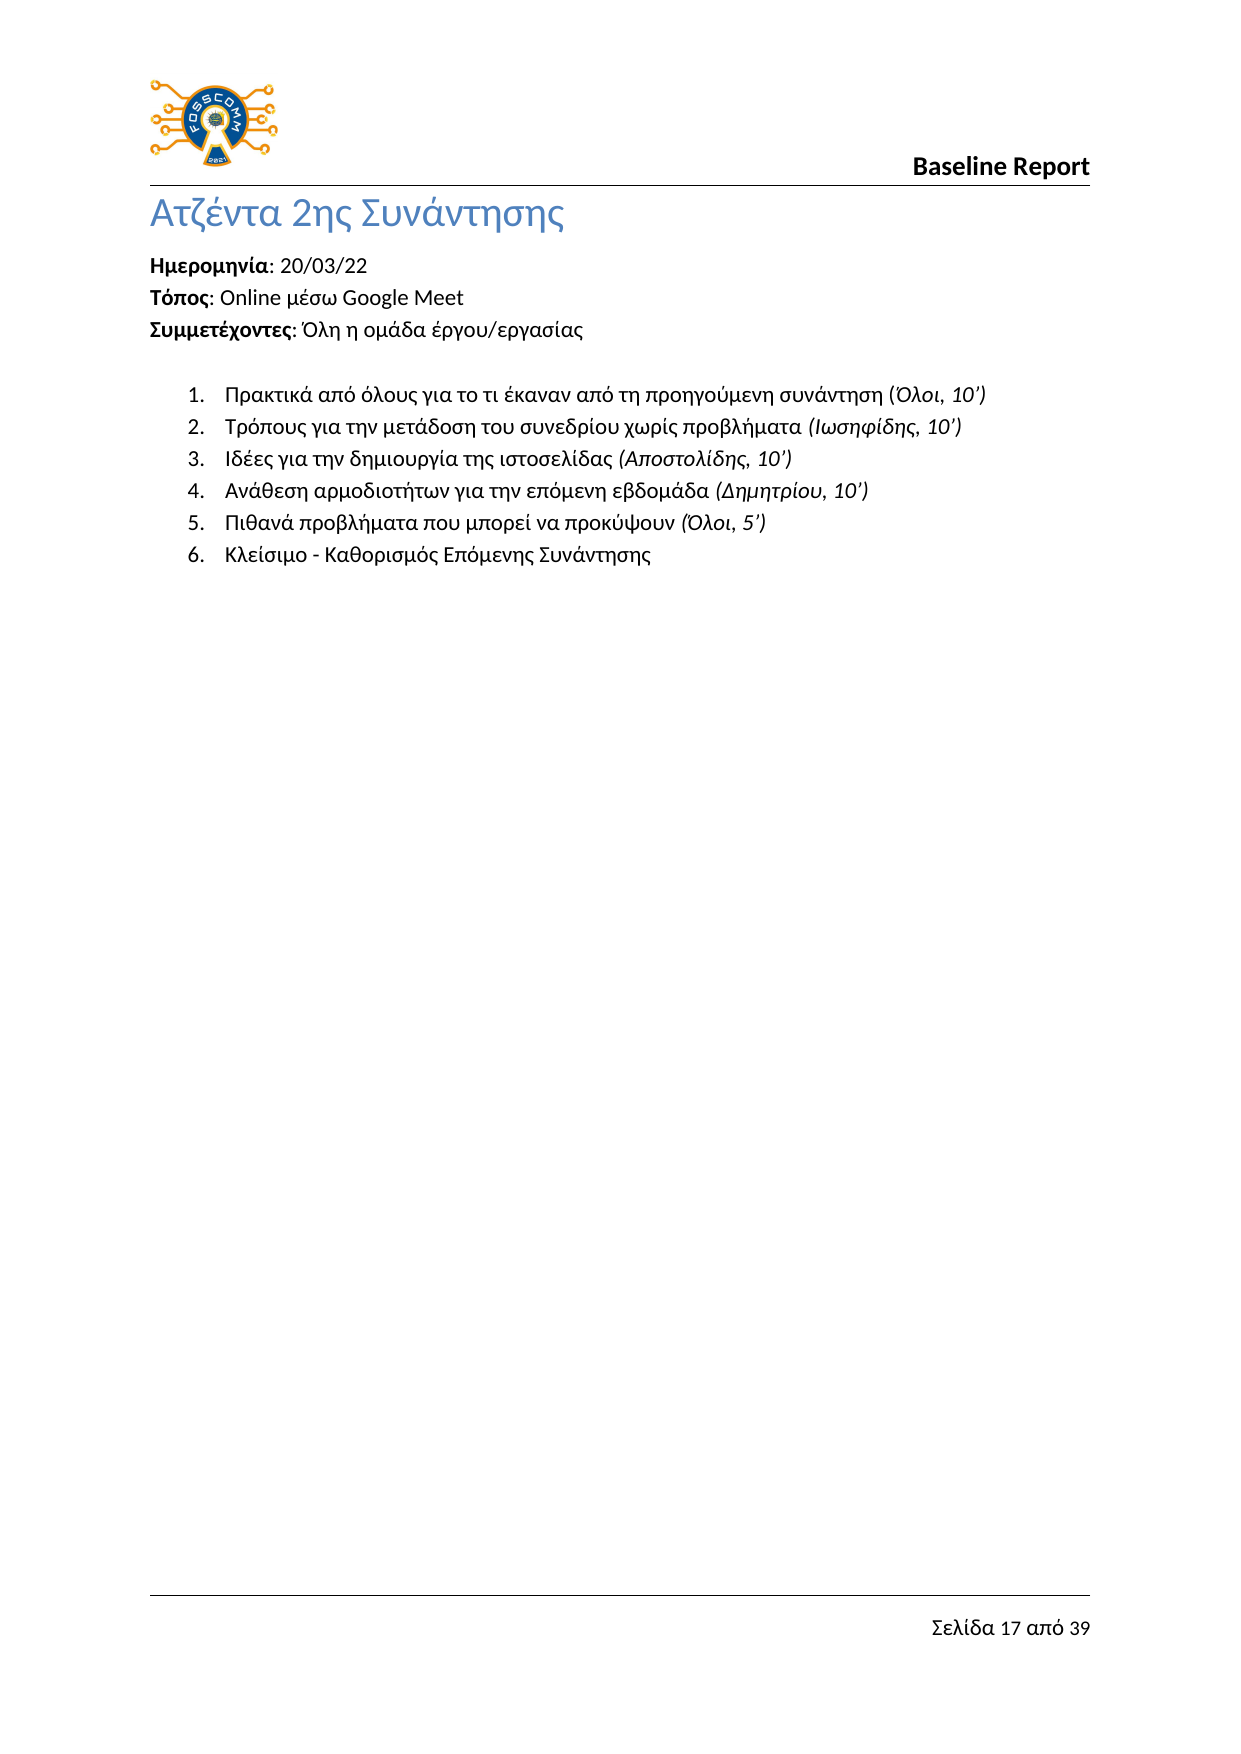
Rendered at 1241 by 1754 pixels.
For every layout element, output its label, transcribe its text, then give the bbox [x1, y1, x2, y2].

list Ιδέες για την δημιουργία της ιστοσελίδας (Αποστολίδης, 10’) [187, 444, 1090, 472]
list Πιθανά προβλήματα που μπορεί να προκύψουν (Όλοι, 5’) [187, 508, 1090, 536]
text Τόπος: Online μέσω Google Meet [150, 283, 1090, 311]
title Ατζέντα 2ης Συνάντησης [150, 186, 1090, 237]
list Ανάθεση αρμοδιοτήτων για την επόμενη εβδομάδα (Δημητρίου, 10’) [187, 476, 1090, 504]
list Κλείσιμο - Καθορισμός Επόμενης Συνάντησης [187, 541, 1090, 569]
text Ημερομηνία: 20/03/22 [150, 251, 1090, 279]
text Συμμετέχοντες: Όλη η ομάδα έργου/εργασίας [150, 315, 1090, 343]
picture [150, 73, 278, 176]
list Πρακτικά από όλους για το τι έκαναν από τη προηγούμενη συνάντηση (Όλοι, 10’) [187, 380, 1090, 408]
list Τρόπους για την μετάδοση του συνεδρίου χωρίς προβλήματα (Ιωσηφίδης, 10’) [187, 412, 1090, 440]
